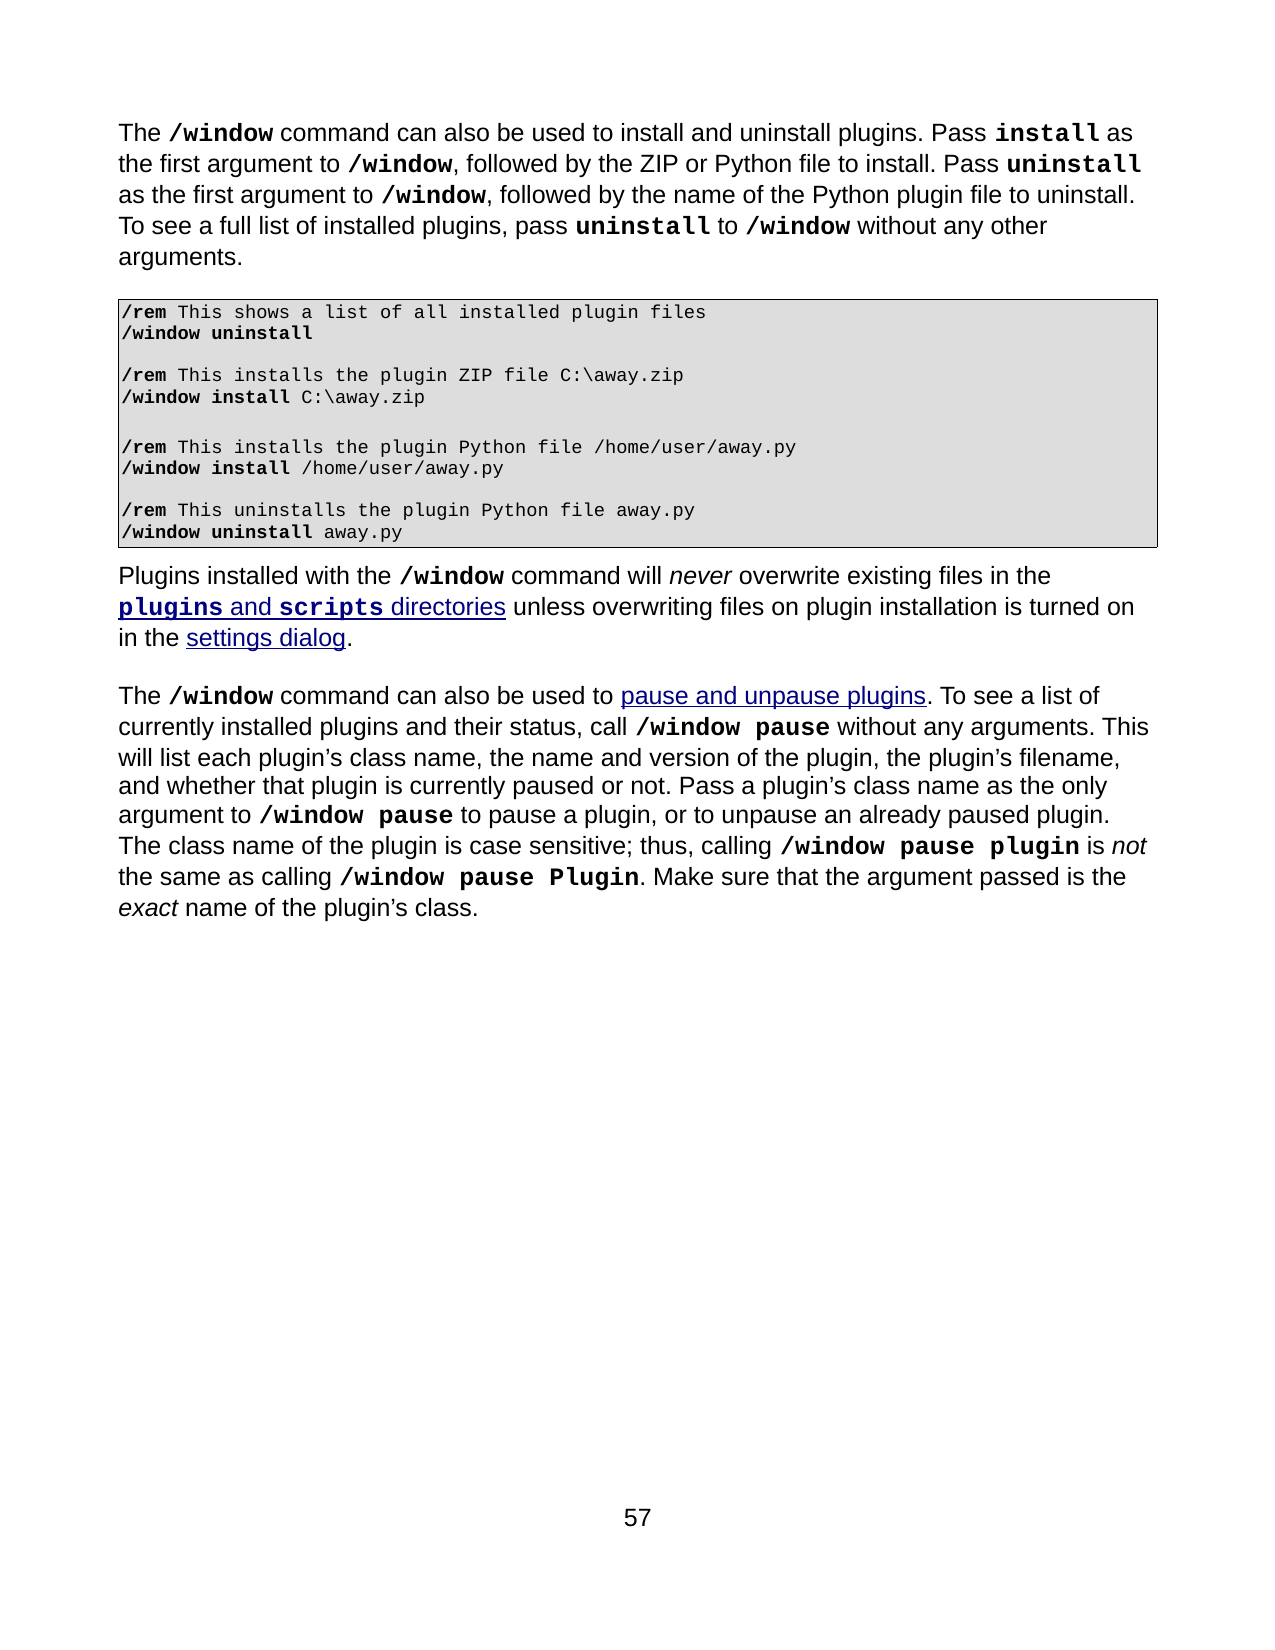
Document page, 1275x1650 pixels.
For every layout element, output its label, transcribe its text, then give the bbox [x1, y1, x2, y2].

text Plugins installed with the /window command will never overwrite existing files in the plugins and scripts directories unless overwriting files on plugin installation is turned on in the settings dialog. [118, 561, 1157, 652]
text The /window command can also be used to pause and unpause plugins. To see a list of currently installed plugins and their status, call /window pause without any arguments. This will list each plugin’s class name, the name and version of the plugin, the plugin’s filename, and whether that plugin is currently paused or not. Pass a plugin’s class name as the only argument to /window pause to pause a plugin, or to unpause an already paused plugin. The class name of the plugin is case sensitive; thus, calling /window pause plugin is not the same as calling /window pause Plugin. Make sure that the argument passed is the exact name of the plugin’s class. [118, 681, 1157, 922]
text The /window command can also be used to install and uninstall plugins. Pass install as the first argument to /window, followed by the ZIP or Python file to install. Pass uninstall as the first argument to /window, followed by the name of the Python plugin file to uninstall. To see a full list of installed plugins, pass uninstall to /window without any other arguments. [118, 118, 1157, 299]
table_header /rem This shows a list of all installed plugin files /window uninstall /rem This installs the plugin ZIP file C:\away.zip /window install C:\away.zip /rem This installs the plugin Python file /home/user/away.py /window install /home/user/away.py /rem This uninstalls the plugin Python file away.py /window uninstall away.py [119, 300, 1157, 547]
